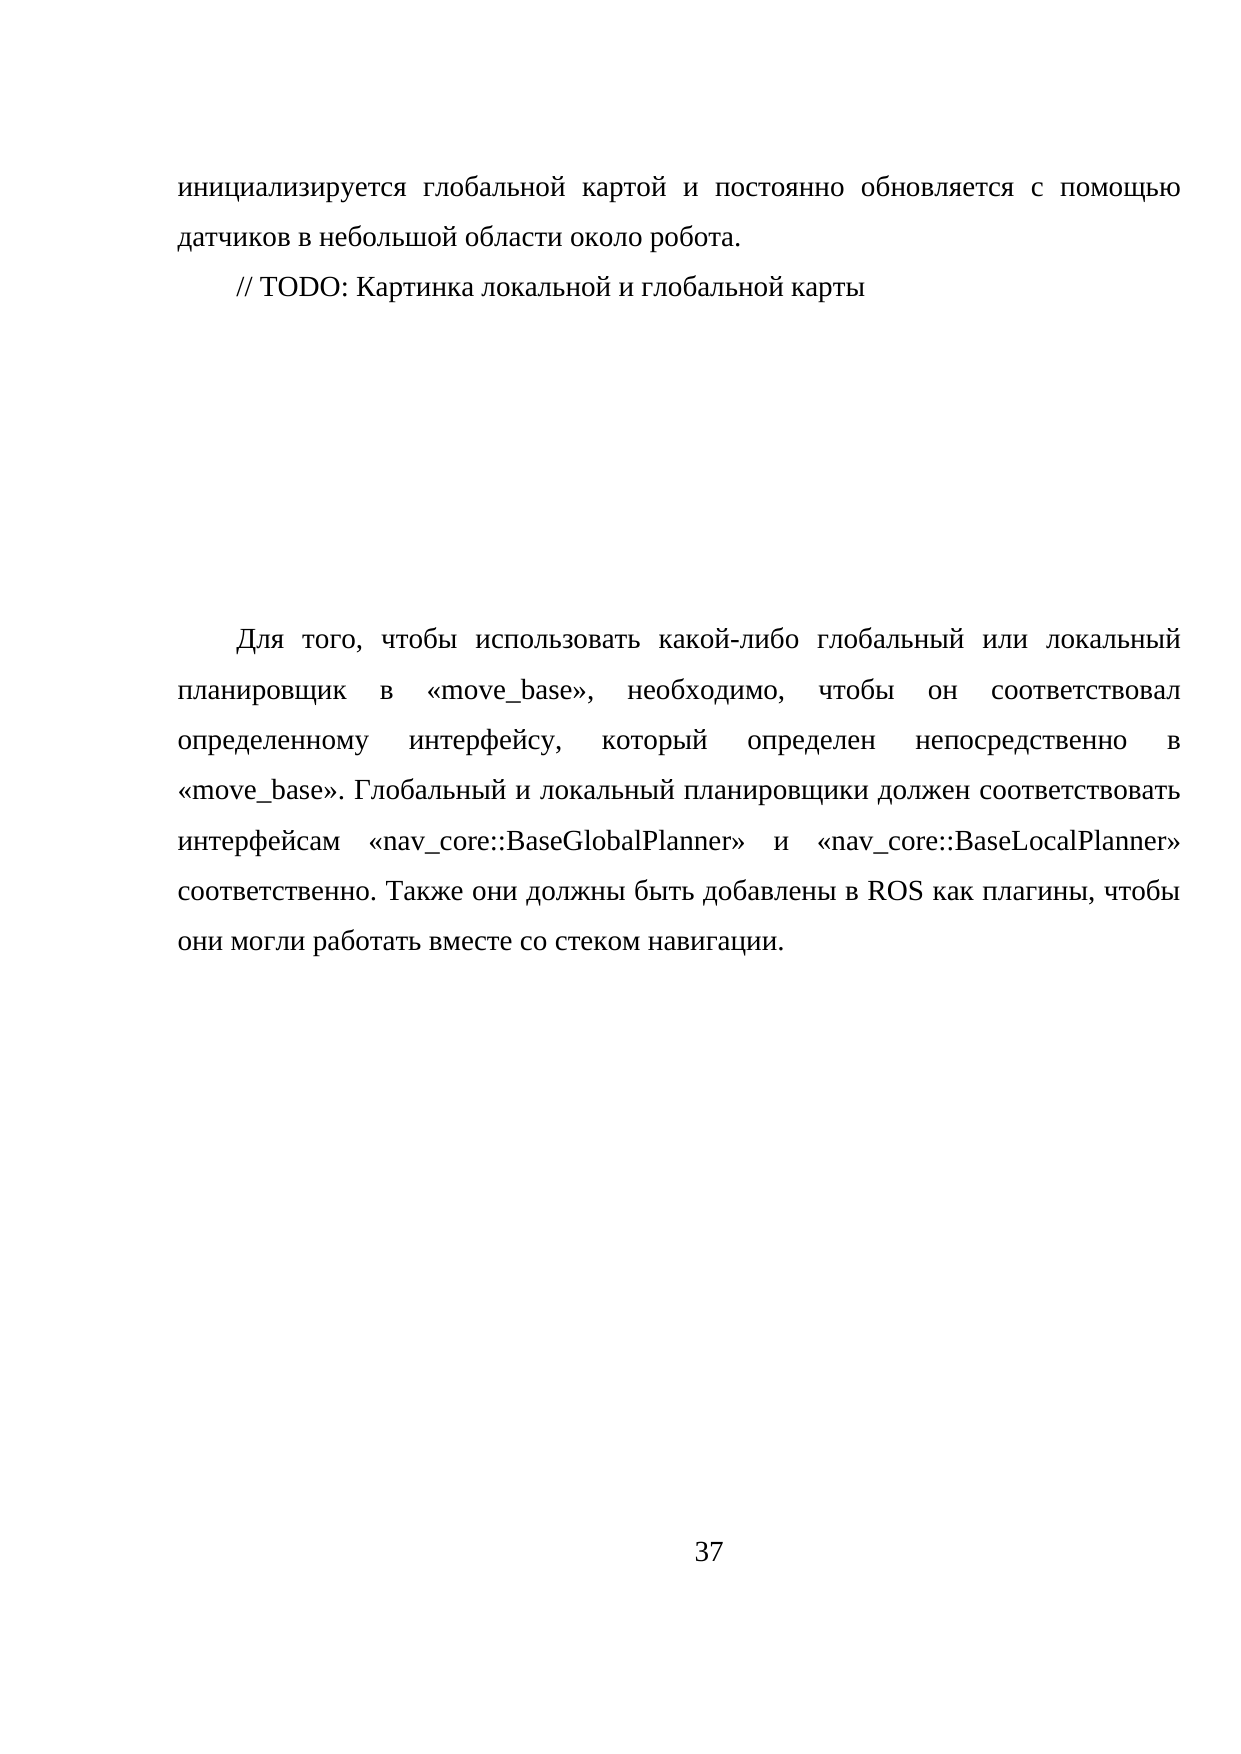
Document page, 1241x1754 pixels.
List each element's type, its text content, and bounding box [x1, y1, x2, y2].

text Для того, чтобы использовать какой-либо глобальный или локальный планировщик в «move_base», необходимо, чтобы он соответствовал определенному интерфейсу, который определен непосредственно в «move_base». Глобальный и локальный планировщики должен соответствовать интерфейсам «nav_core::BaseGlobalPlanner» и «nav_core::BaseLocalPlanner» соответственно. Также они должны быть добавлены в ROS как плагины, чтобы они могли работать вместе со стеком навигации. [177, 622, 1181, 957]
text // TODO: Картинка локальной и глобальной карты [177, 269, 1181, 303]
text инициализируется глобальной картой и постоянно обновляется с помощью датчиков в небольшой области около робота. [177, 169, 1181, 253]
